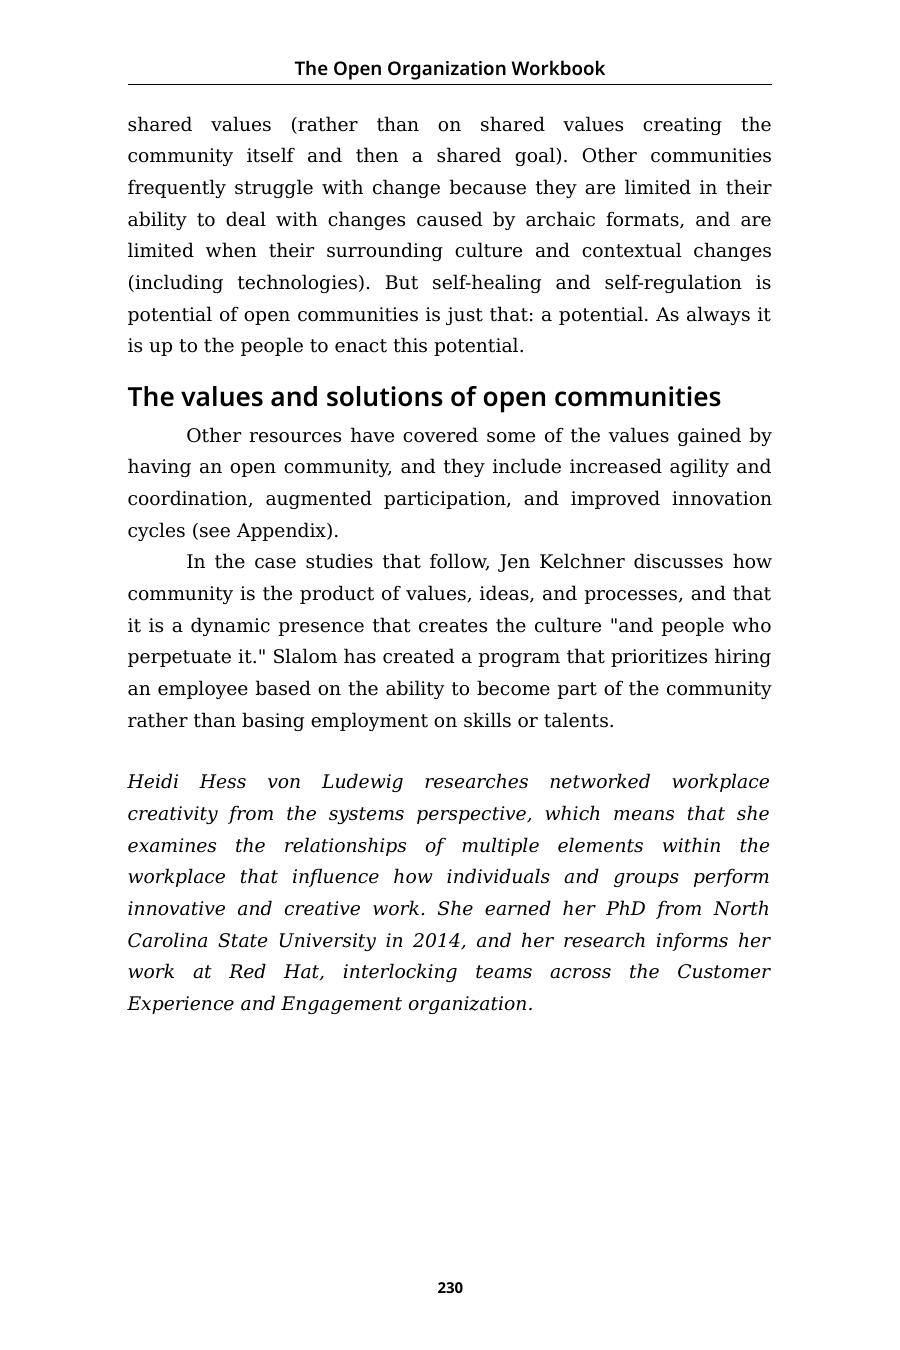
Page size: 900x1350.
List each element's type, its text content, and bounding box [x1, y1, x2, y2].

text shared values (rather than on shared values creating the community itself and then a shared goal). Other communities frequently struggle with change because they are limited in their ability to deal with changes caused by archaic formats, and are limited when their surrounding culture and contextual changes (including technologies). But self-healing and self-regulation is potential of open communities is just that: a potential. As always it is up to the people to enact this potential. [127, 114, 772, 357]
subtitle The values and solutions of open communities [127, 382, 772, 412]
text In the case studies that follow, Jen Kelchner discusses how community is the product of values, ideas, and processes, and that it is a dynamic presence that creates the culture "and people who perpetuate it." Slalom has created a program that prioritizes hiring an employee based on the ability to become part of the community rather than basing employment on skills or talents. [127, 551, 772, 731]
text Heidi Hess von Ludewig researches networked workplace creativity from the systems perspective, which means that she examines the relationships of multiple elements within the workplace that influence how individuals and groups perform innovative and creative work. She earned her PhD from North Carolina State University in 2014, and her research informs her work at Red Hat, interlocking teams across the Customer Experience and Engagement organization. [127, 771, 772, 1015]
text Other resources have covered some of the values gained by having an open community, and they include increased agility and coordination, augmented participation, and improved innovation cycles (see Appendix). [127, 424, 772, 541]
